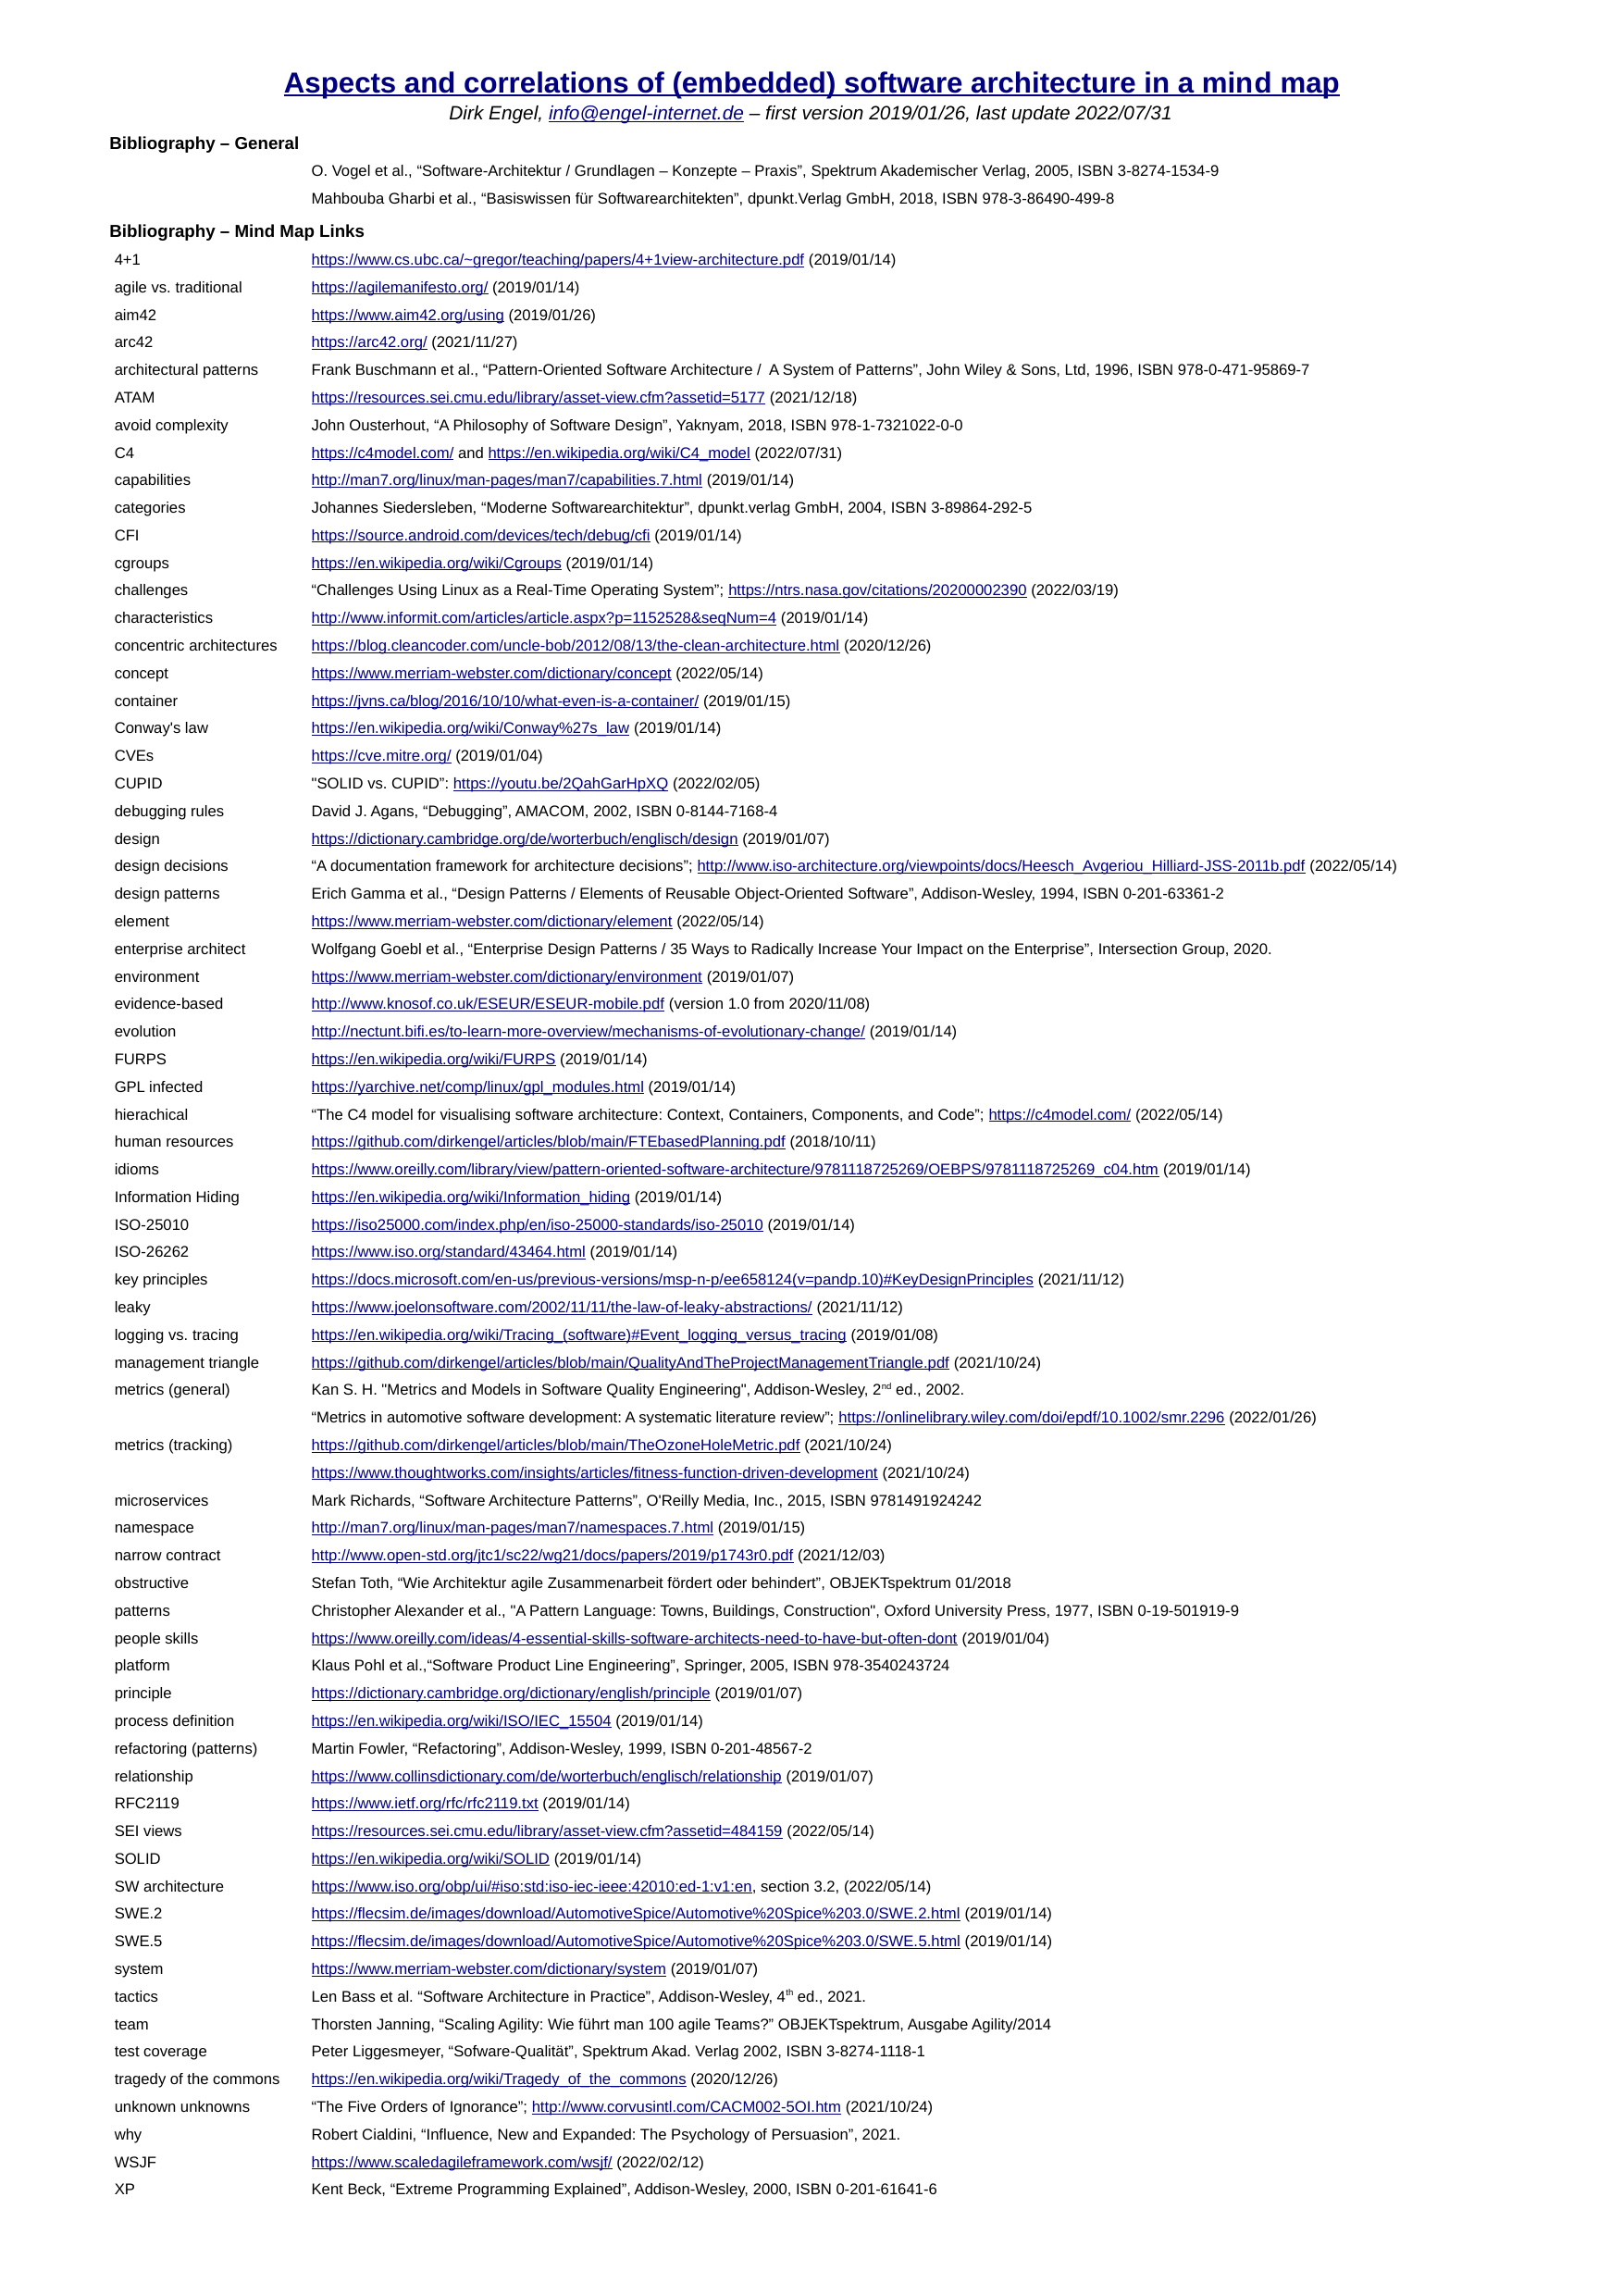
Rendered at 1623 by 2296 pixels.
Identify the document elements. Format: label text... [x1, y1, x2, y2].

table_cell RFC2119 [109, 1790, 306, 1818]
table_cell challenges [109, 577, 306, 604]
table_cell FURPS [109, 1046, 306, 1073]
text Aspects and correlations of (embedded) software architecture in a mind map [109, 66, 1514, 99]
table_cell https://www.merriam-webster.com/dictionary/concept (2022/05/14) [306, 660, 1503, 687]
table_cell https://c4model.com/ and https://en.wikipedia.org/wiki/C4_model (2022/07/31) [306, 439, 1503, 466]
table_cell “Challenges Using Linux as a Real-Time Operating System”; https://ntrs.nasa.gov/citations/20200002390 (2022/03/19) [306, 577, 1503, 604]
table_cell why [109, 2120, 306, 2148]
table_cell logging vs. tracing [109, 1322, 306, 1348]
table_cell http://www.knosof.co.uk/ESEUR/ESEUR-mobile.pdf (version 1.0 from 2020/11/08) [306, 990, 1503, 1018]
table_cell “Metrics in automotive software development: A systematic literature review”; https://onlinelibrary.wiley.com/doi/epdf/10.1002/smr.2296 (2022/01/26) [306, 1404, 1503, 1432]
table_cell patterns [109, 1596, 306, 1624]
table_cell leaky [109, 1294, 306, 1321]
table_cell [109, 1458, 306, 1486]
table_cell architectural patterns [109, 356, 306, 383]
table_cell capabilities [109, 466, 306, 494]
table_cell CFI [109, 522, 306, 549]
table_cell https://agilemanifesto.org/ (2019/01/14) [306, 273, 1503, 301]
table_cell concept [109, 660, 306, 687]
table_cell design patterns [109, 880, 306, 908]
table_cell https://www.collinsdictionary.com/de/worterbuch/englisch/relationship (2019/01/07) [306, 1762, 1503, 1790]
table_cell principle [109, 1680, 306, 1706]
table_cell relationship [109, 1762, 306, 1790]
table_cell https://github.com/dirkengel/articles/blob/main/QualityAndTheProjectManagementTriangle.pdf (2021/10/24) [306, 1348, 1503, 1376]
table_cell Kent Beck, “Extreme Programming Explained”, Addison-Wesley, 2000, ISBN 0-201-61641-6 [306, 2176, 1503, 2203]
table_cell Conway's law [109, 714, 306, 742]
table_cell SOLID [109, 1845, 306, 1872]
table_cell Martin Fowler, “Refactoring”, Addison-Wesley, 1999, ISBN 0-201-48567-2 [306, 1734, 1503, 1762]
table_cell Robert Cialdini, “Influence, New and Expanded: The Psychology of Persuasion”, 2021. [306, 2120, 1503, 2148]
table_header O. Vogel et al., “Software-Architektur / Grundlagen – Konzepte – Praxis”, Spektrum Akademischer Verlag, 2005, ISBN 3-8274-1534-9 [306, 157, 1503, 184]
table_cell XP [109, 2176, 306, 2203]
table_cell https://www.scaledagileframework.com/wsjf/ (2022/02/12) [306, 2148, 1503, 2176]
table_cell https://dictionary.cambridge.org/dictionary/english/principle (2019/01/07) [306, 1680, 1503, 1706]
table_cell element [109, 908, 306, 935]
table_cell https://resources.sei.cmu.edu/library/asset-view.cfm?assetid=484159 (2022/05/14) [306, 1818, 1503, 1844]
table_cell process definition [109, 1707, 306, 1734]
table_cell WSJF [109, 2148, 306, 2176]
table_cell https://dictionary.cambridge.org/de/worterbuch/englisch/design (2019/01/07) [306, 825, 1503, 852]
table_cell agile vs. traditional [109, 273, 306, 301]
table_cell test coverage [109, 2038, 306, 2066]
table_cell Stefan Toth, “Wie Architektur agile Zusammenarbeit fördert oder behindert”, OBJEKTspektrum 01/2018 [306, 1570, 1503, 1596]
table_cell people skills [109, 1624, 306, 1652]
table_cell SWE.5 [109, 1928, 306, 1955]
table_cell arc42 [109, 329, 306, 356]
table_cell Johannes Siedersleben, “Moderne Softwarearchitektur”, dpunkt.verlag GmbH, 2004, ISBN 3-89864-292-5 [306, 494, 1503, 521]
table_cell concentric architectures [109, 632, 306, 659]
table_header [109, 157, 306, 184]
table_cell https://www.merriam-webster.com/dictionary/environment (2019/01/07) [306, 962, 1503, 990]
table_cell metrics (general) [109, 1376, 306, 1404]
table_cell http://www.informit.com/articles/article.aspx?p=1152528&seqNum=4 (2019/01/14) [306, 604, 1503, 632]
table_cell ATAM [109, 384, 306, 411]
table_cell Thorsten Janning, “Scaling Agility: Wie führt man 100 agile Teams?” OBJEKTspektrum, Ausgabe Agility/2014 [306, 2010, 1503, 2038]
table_cell idioms [109, 1156, 306, 1183]
table_cell SWE.2 [109, 1900, 306, 1928]
table_cell https://en.wikipedia.org/wiki/SOLID (2019/01/14) [306, 1845, 1503, 1872]
table_cell https://github.com/dirkengel/articles/blob/main/TheOzoneHoleMetric.pdf (2021/10/24) [306, 1432, 1503, 1458]
table_cell http://man7.org/linux/man-pages/man7/namespaces.7.html (2019/01/15) [306, 1514, 1503, 1542]
table_cell debugging rules [109, 797, 306, 825]
table_cell namespace [109, 1514, 306, 1542]
table_cell https://en.wikipedia.org/wiki/Information_hiding (2019/01/14) [306, 1184, 1503, 1210]
table_cell https://en.wikipedia.org/wiki/ISO/IEC_15504 (2019/01/14) [306, 1707, 1503, 1734]
table_cell container [109, 687, 306, 714]
table_cell Len Bass et al. “Software Architecture in Practice”, Addison-Wesley, 4th ed., 2021. [306, 1983, 1503, 2010]
table_cell Christopher Alexander et al., "A Pattern Language: Towns, Buildings, Construction", Oxford University Press, 1977, ISBN 0-19-501919-9 [306, 1596, 1503, 1624]
table_cell SEI views [109, 1818, 306, 1844]
table_cell system [109, 1955, 306, 1982]
table_cell https://iso25000.com/index.php/en/iso-25000-standards/iso-25010 (2019/01/14) [306, 1210, 1503, 1238]
table_cell https://jvns.ca/blog/2016/10/10/what-even-is-a-container/ (2019/01/15) [306, 687, 1503, 714]
table_cell enterprise architect [109, 935, 306, 962]
table_cell http://man7.org/linux/man-pages/man7/capabilities.7.html (2019/01/14) [306, 466, 1503, 494]
table_cell https://www.iso.org/obp/ui/#iso:std:iso-iec-ieee:42010:ed-1:v1:en, section 3.2, (2022/05/14) [306, 1872, 1503, 1900]
table_cell key principles [109, 1266, 306, 1294]
table_cell GPL infected [109, 1073, 306, 1100]
table_cell Mark Richards, “Software Architecture Patterns”, O'Reilly Media, Inc., 2015, ISBN 9781491924242 [306, 1486, 1503, 1514]
table_cell Erich Gamma et al., “Design Patterns / Elements of Reusable Object-Oriented Software”, Addison-Wesley, 1994, ISBN 0-201-63361-2 [306, 880, 1503, 908]
table_cell Frank Buschmann et al., “Pattern-Oriented Software Architecture / A System of Patterns”, John Wiley & Sons, Ltd, 1996, ISBN 978-0-471-95869-7 [306, 356, 1503, 383]
table_cell microservices [109, 1486, 306, 1514]
table_cell Kan S. H. "Metrics and Models in Software Quality Engineering", Addison-Wesley, 2nd ed., 2002. [306, 1376, 1503, 1404]
table_cell “The C4 model for visualising software architecture: Context, Containers, Components, and Code”; https://c4model.com/ (2022/05/14) [306, 1100, 1503, 1128]
table_cell "SOLID vs. CUPID”: https://youtu.be/2QahGarHpXQ (2022/02/05) [306, 770, 1503, 797]
table_cell ISO-26262 [109, 1238, 306, 1266]
table_cell avoid complexity [109, 411, 306, 439]
table_cell David J. Agans, “Debugging”, AMACOM, 2002, ISBN 0-8144-7168-4 [306, 797, 1503, 825]
table_cell https://en.wikipedia.org/wiki/FURPS (2019/01/14) [306, 1046, 1503, 1073]
table_cell http://nectunt.bifi.es/to-learn-more-overview/mechanisms-of-evolutionary-change/ (2019/01/14) [306, 1018, 1503, 1045]
table_cell http://www.open-std.org/jtc1/sc22/wg21/docs/papers/2019/p1743r0.pdf (2021/12/03) [306, 1542, 1503, 1570]
table_cell design decisions [109, 852, 306, 880]
table_cell unknown unknowns [109, 2093, 306, 2120]
table_cell https://resources.sei.cmu.edu/library/asset-view.cfm?assetid=5177 (2021/12/18) [306, 384, 1503, 411]
table_cell “A documentation framework for architecture decisions”; http://www.iso-architecture.org/viewpoints/docs/Heesch_Avgeriou_Hilliard-JSS-2011b.pdf (2022/05/14) [306, 852, 1503, 880]
text Dirk Engel, info@engel-internet.de – first version 2019/01/26, last update 2022/07/31 [109, 102, 1514, 124]
table_cell https://en.wikipedia.org/wiki/Conway%27s_law (2019/01/14) [306, 714, 1503, 742]
table_header https://www.cs.ubc.ca/~gregor/teaching/papers/4+1view-architecture.pdf (2019/01/14) [306, 246, 1503, 273]
table_cell narrow contract [109, 1542, 306, 1570]
table_cell https://arc42.org/ (2021/11/27) [306, 329, 1503, 356]
table_cell CUPID [109, 770, 306, 797]
table_cell categories [109, 494, 306, 521]
table_cell John Ousterhout, “A Philosophy of Software Design”, Yaknyam, 2018, ISBN 978-1-7321022-0-0 [306, 411, 1503, 439]
table_cell https://www.joelonsoftware.com/2002/11/11/the-law-of-leaky-abstractions/ (2021/11/12) [306, 1294, 1503, 1321]
table_cell evolution [109, 1018, 306, 1045]
table_cell https://www.ietf.org/rfc/rfc2119.txt (2019/01/14) [306, 1790, 1503, 1818]
table_cell refactoring (patterns) [109, 1734, 306, 1762]
table_cell hierachical [109, 1100, 306, 1128]
table_cell https://yarchive.net/comp/linux/gpl_modules.html (2019/01/14) [306, 1073, 1503, 1100]
table_cell https://flecsim.de/images/download/AutomotiveSpice/Automotive%20Spice%203.0/SWE.2.html (2019/01/14) [306, 1900, 1503, 1928]
table_cell [109, 185, 306, 212]
table_cell https://en.wikipedia.org/wiki/Tracing_(software)#Event_logging_versus_tracing (2019/01/08) [306, 1322, 1503, 1348]
table_cell team [109, 2010, 306, 2038]
table_cell [109, 1404, 306, 1432]
table_cell https://blog.cleancoder.com/uncle-bob/2012/08/13/the-clean-architecture.html (2020/12/26) [306, 632, 1503, 659]
table_cell Information Hiding [109, 1184, 306, 1210]
table_cell https://flecsim.de/images/download/AutomotiveSpice/Automotive%20Spice%203.0/SWE.5.html (2019/01/14) [306, 1928, 1503, 1955]
table_cell https://www.aim42.org/using (2019/01/26) [306, 301, 1503, 329]
table_cell evidence-based [109, 990, 306, 1018]
table_cell https://www.merriam-webster.com/dictionary/system (2019/01/07) [306, 1955, 1503, 1982]
table_cell https://www.oreilly.com/library/view/pattern-oriented-software-architecture/9781118725269/OEBPS/9781118725269_c04.htm (2019/01/14) [306, 1156, 1503, 1183]
table_cell platform [109, 1652, 306, 1680]
table_cell https://docs.microsoft.com/en-us/previous-versions/msp-n-p/ee658124(v=pandp.10)#KeyDesignPrinciples (2021/11/12) [306, 1266, 1503, 1294]
table_cell management triangle [109, 1348, 306, 1376]
table_cell tragedy of the commons [109, 2066, 306, 2093]
table_cell cgroups [109, 549, 306, 577]
table_cell SW architecture [109, 1872, 306, 1900]
table_cell design [109, 825, 306, 852]
table_cell aim42 [109, 301, 306, 329]
table_cell characteristics [109, 604, 306, 632]
table_cell CVEs [109, 742, 306, 770]
table_cell Mahbouba Gharbi et al., “Basiswissen für Softwarearchitekten”, dpunkt.Verlag GmbH, 2018, ISBN 978-3-86490-499-8 [306, 185, 1503, 212]
table_cell environment [109, 962, 306, 990]
table_cell Peter Liggesmeyer, “Sofware-Qualität”, Spektrum Akad. Verlag 2002, ISBN 3-8274-1118-1 [306, 2038, 1503, 2066]
table_cell https://www.merriam-webster.com/dictionary/element (2022/05/14) [306, 908, 1503, 935]
table_cell Wolfgang Goebl et al., “Enterprise Design Patterns / 35 Ways to Radically Increase Your Impact on the Enterprise”, Intersection Group, 2020. [306, 935, 1503, 962]
table_cell https://source.android.com/devices/tech/debug/cfi (2019/01/14) [306, 522, 1503, 549]
table_cell https://www.oreilly.com/ideas/4-essential-skills-software-architects-need-to-have-but-often-dont (2019/01/04) [306, 1624, 1503, 1652]
table_cell metrics (tracking) [109, 1432, 306, 1458]
table_cell “The Five Orders of Ignorance”; http://www.corvusintl.com/CACM002-5OI.htm (2021/10/24) [306, 2093, 1503, 2120]
text Bibliography – Mind Map Links [109, 217, 1514, 242]
table_cell https://www.thoughtworks.com/insights/articles/fitness-function-driven-development (2021/10/24) [306, 1458, 1503, 1486]
text Bibliography – General [109, 129, 1514, 154]
table_cell https://www.iso.org/standard/43464.html (2019/01/14) [306, 1238, 1503, 1266]
table_header 4+1 [109, 246, 306, 273]
table_cell obstructive [109, 1570, 306, 1596]
table_cell Klaus Pohl et al.,“Software Product Line Engineering”, Springer, 2005, ISBN 978-3540243724 [306, 1652, 1503, 1680]
table_cell human resources [109, 1128, 306, 1156]
table_cell ISO-25010 [109, 1210, 306, 1238]
table_cell https://github.com/dirkengel/articles/blob/main/FTEbasedPlanning.pdf (2018/10/11) [306, 1128, 1503, 1156]
table_cell https://en.wikipedia.org/wiki/Cgroups (2019/01/14) [306, 549, 1503, 577]
table_cell https://en.wikipedia.org/wiki/Tragedy_of_the_commons (2020/12/26) [306, 2066, 1503, 2093]
table_cell tactics [109, 1983, 306, 2010]
table_cell C4 [109, 439, 306, 466]
table_cell https://cve.mitre.org/ (2019/01/04) [306, 742, 1503, 770]
